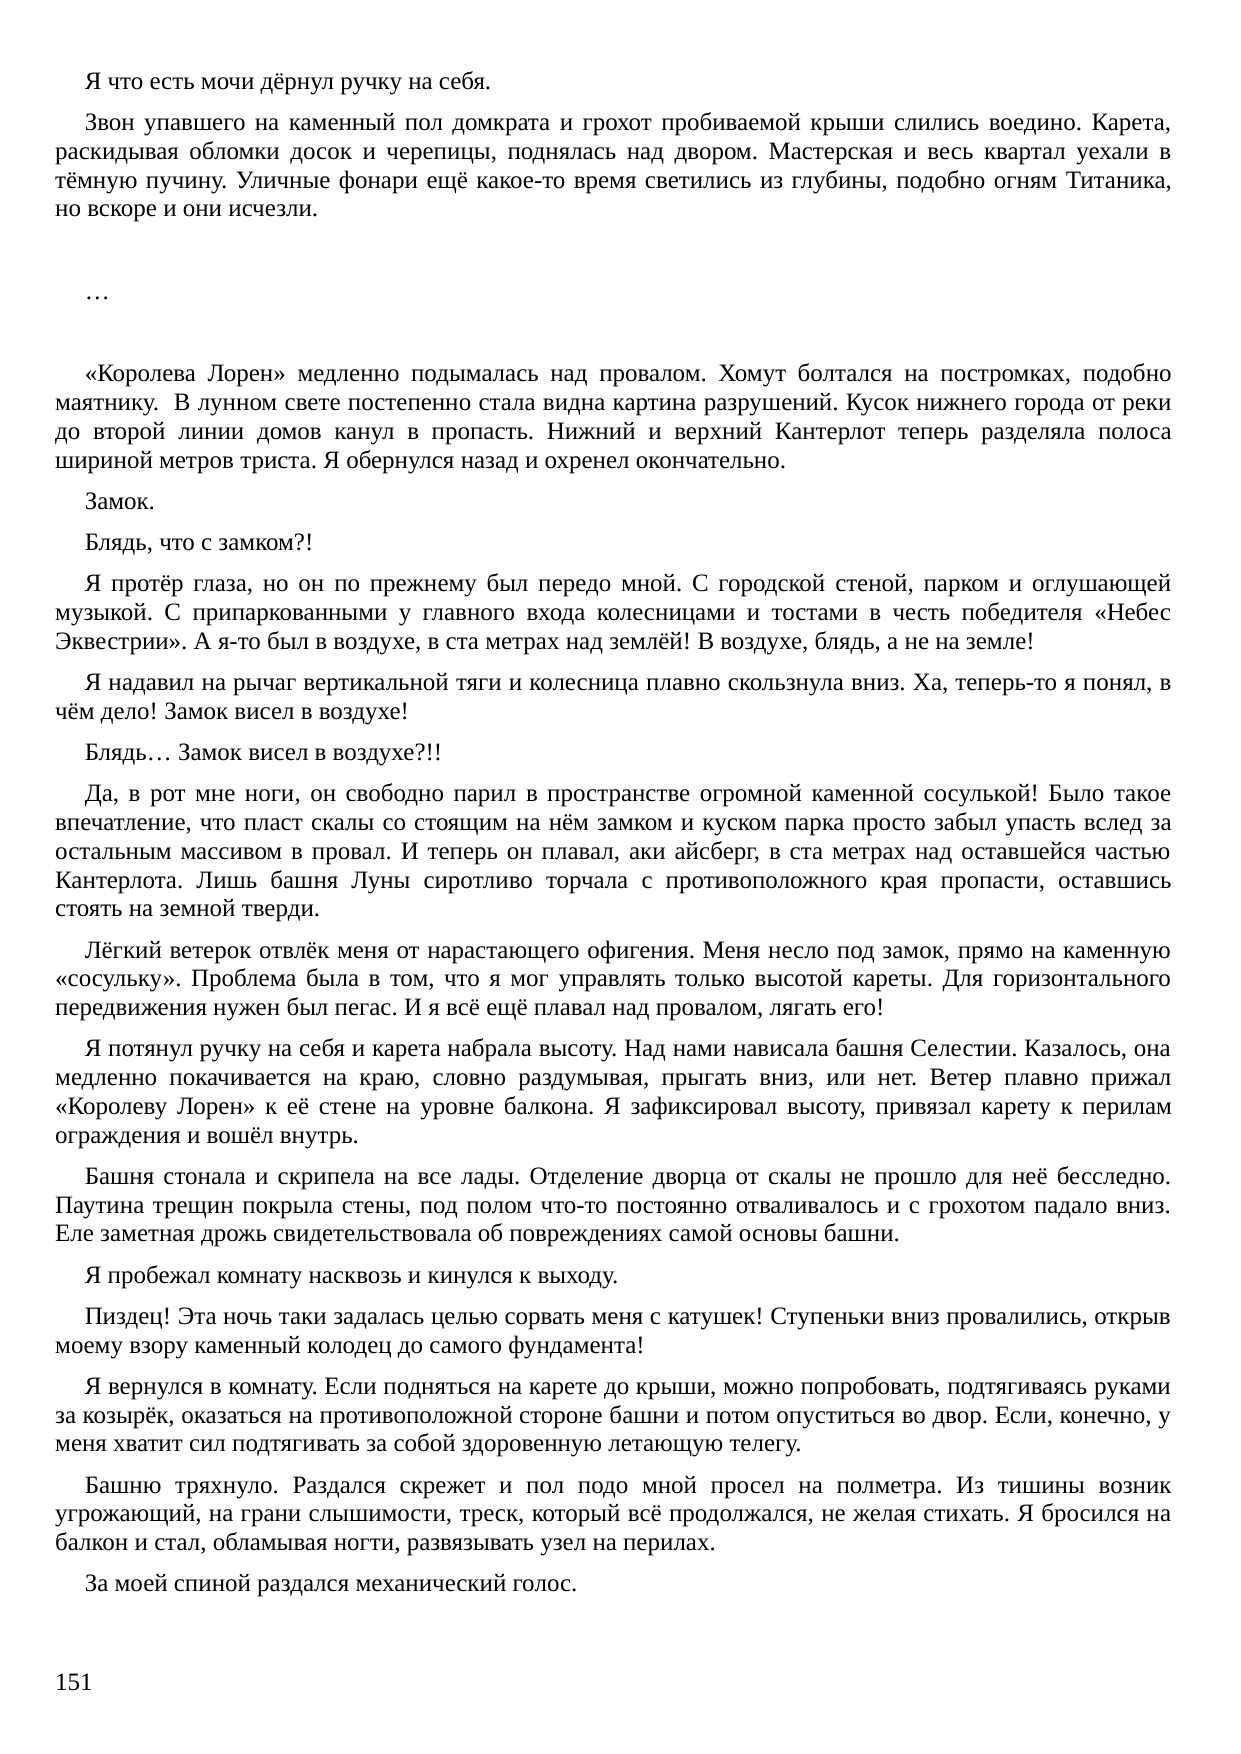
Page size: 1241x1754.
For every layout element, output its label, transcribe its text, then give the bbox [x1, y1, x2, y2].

text Я протёр глаза, но он по прежнему был передо мной. С городской стеной, парком и оглушающей музыкой. С припаркованными у главного входа колесницами и тостами в честь победителя «Небес Эквестрии». А я-то был в воздухе, в ста метрах над землёй! В воздухе, блядь, а не на земле! [55, 568, 1173, 655]
text За моей спиной раздался механический голос. [55, 1568, 1173, 1597]
text Звон упавшего на каменный пол домкрата и грохот пробиваемой крыши слились воедино. Карета, раскидывая обломки досок и черепицы, поднялась над двором. Мастерская и весь квартал уехали в тёмную пучину. Уличные фонари ещё какое-то время светились из глубины, подобно огням Титаника, но вскоре и они исчезли. [55, 107, 1173, 222]
text Да, в рот мне ноги, он свободно парил в пространстве огромной каменной сосулькой! Было такое впечатление, что пласт скалы со стоящим на нём замком и куском парка просто забыл упасть вслед за остальным массивом в провал. И теперь он плавал, аки айсберг, в ста метрах над оставшейся частью Кантерлота. Лишь башня Луны сиротливо торчала с противоположного края пропасти, оставшись стоять на земной тверди. [55, 778, 1173, 922]
text Я пробежал комнату насквозь и кинулся к выходу. [55, 1260, 1173, 1288]
text Замок. [55, 486, 1173, 515]
text Я надавил на рычаг вертикальной тяги и колесница плавно скользнула вниз. Ха, теперь-то я понял, в чём дело! Замок висел в воздухе! [55, 667, 1173, 725]
text Пиздец! Эта ночь таки задалась целью сорвать меня с катушек! Ступеньки вниз провалились, открыв моему взору каменный колодец до самого фундамента! [55, 1301, 1173, 1358]
text Я вернулся в комнату. Если подняться на карете до крыши, можно попробовать, подтягиваясь руками за козырёк, оказаться на противоположной стороне башни и потом опуститься во двор. Если, конечно, у меня хватит сил подтягивать за собой здоровенную летающую телегу. [55, 1371, 1173, 1457]
text Я потянул ручку на себя и карета набрала высоту. Над нами нависала башня Селестии. Казалось, она медленно покачивается на краю, словно раздумывая, прыгать вниз, или нет. Ветер плавно прижал «Королеву Лорен» к её стене на уровне балкона. Я зафиксировал высоту, привязал карету к перилам ограждения и вошёл внутрь. [55, 1033, 1173, 1148]
text Башню тряхнуло. Раздался скрежет и пол подо мной просел на полметра. Из тишины возник угрожающий, на грани слышимости, треск, который всё продолжался, не желая стихать. Я бросился на балкон и стал, обламывая ногти, развязывать узел на перилах. [55, 1470, 1173, 1556]
text Блядь, что с замком?! [55, 527, 1173, 556]
text Блядь… Замок висел в воздухе?!! [55, 737, 1173, 766]
text «Королева Лорен» медленно подымалась над провалом. Хомут болтался на постромках, подобно маятнику. В лунном свете постепенно стала видна картина разрушений. Кусок нижнего города от реки до второй линии домов канул в пропасть. Нижний и верхний Кантерлот теперь разделяла полоса шириной метров триста. Я обернулся назад и охренел окончательно. [55, 358, 1173, 473]
text Лёгкий ветерок отвлёк меня от нарастающего офигения. Меня несло под замок, прямо на каменную «сосульку». Проблема была в том, что я мог управлять только высотой кареты. Для горизонтального передвижения нужен был пегас. И я всё ещё плавал над провалом, лягать его! [55, 935, 1173, 1021]
text Я что есть мочи дёрнул ручку на себя. [55, 66, 1173, 95]
text Башня стонала и скрипела на все лады. Отделение дворца от скалы не прошло для неё бесследно. Паутина трещин покрыла стены, под полом что-то постоянно отваливалось и с грохотом падало вниз. Еле заметная дрожь свидетельствовала об повреждениях самой основы башни. [55, 1161, 1173, 1247]
text … [55, 276, 1173, 305]
